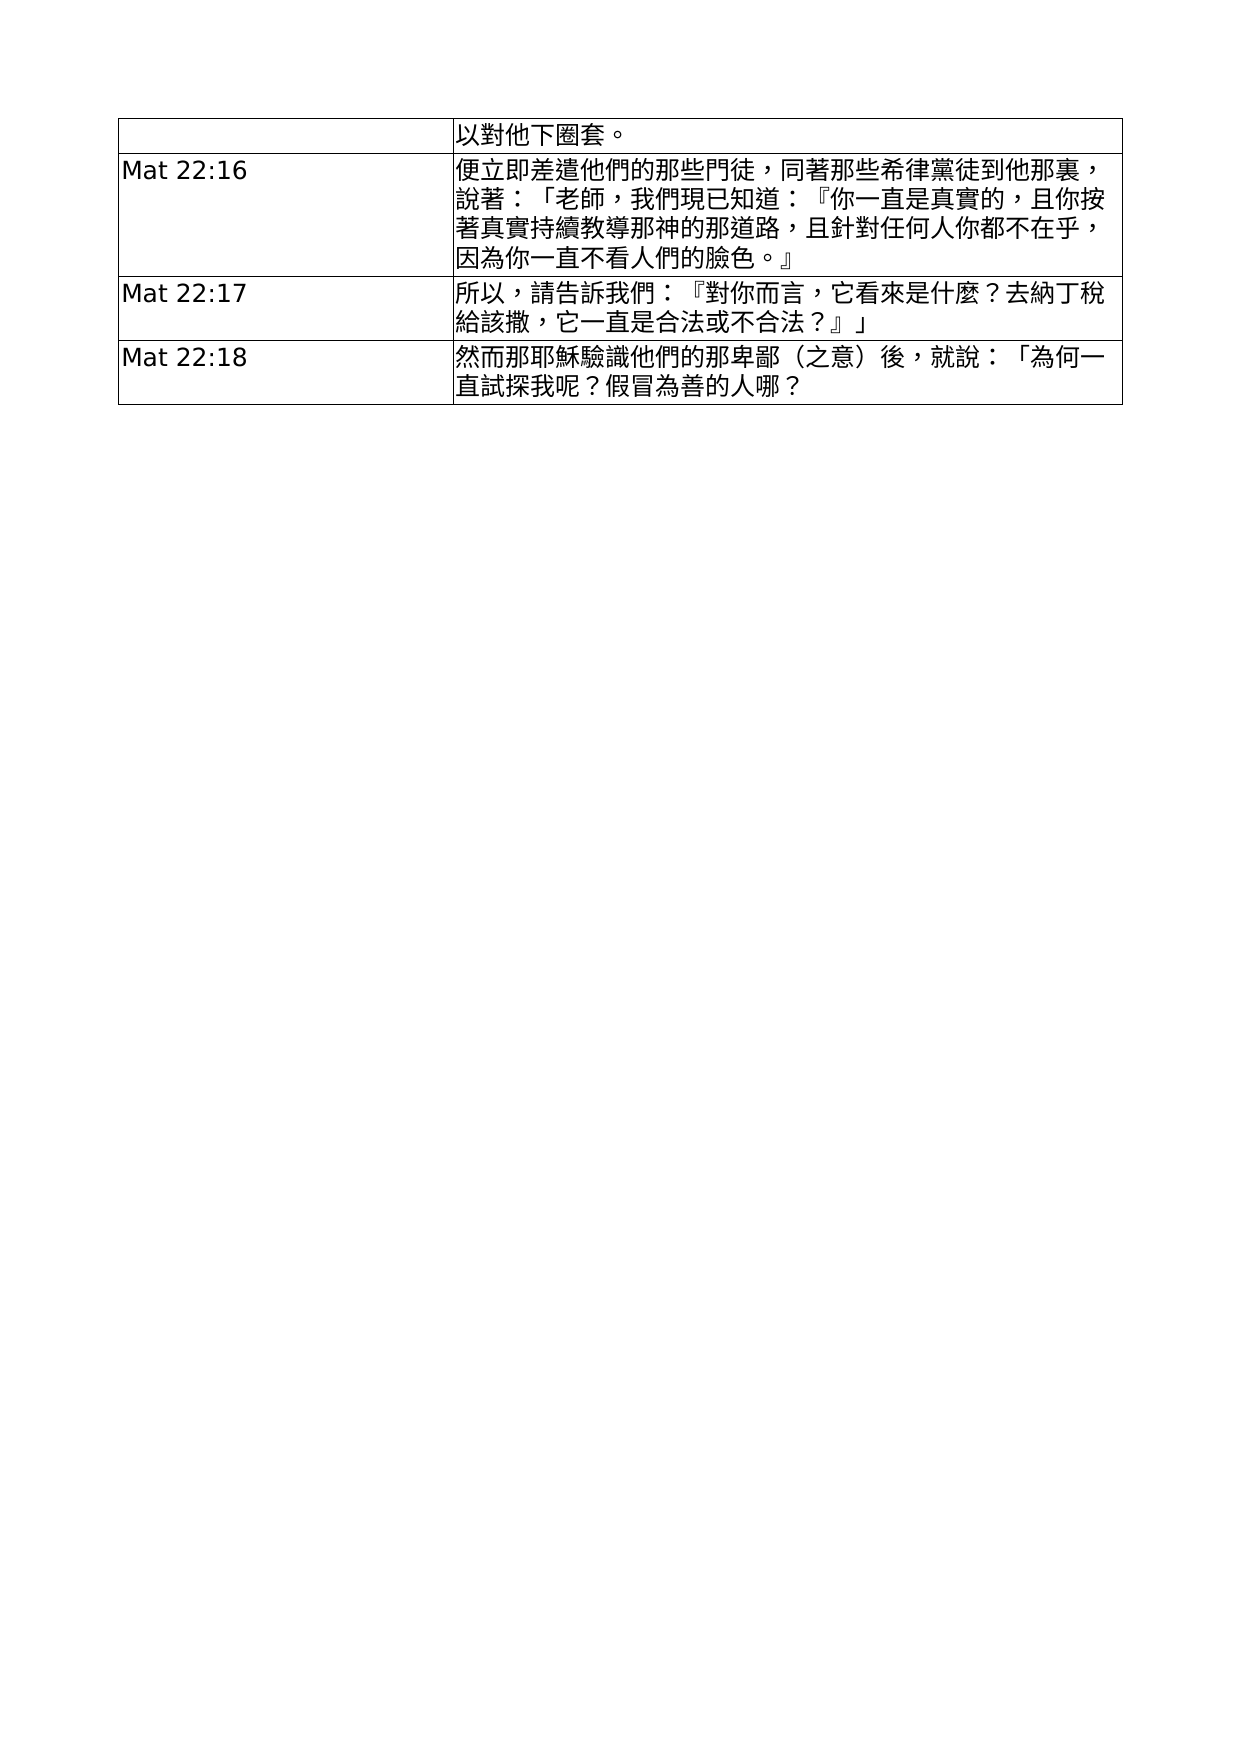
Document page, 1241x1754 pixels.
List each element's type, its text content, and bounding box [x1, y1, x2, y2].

table_cell 然而那耶穌驗識他們的那卑鄙（之意）後，就說：「為何一直試探我呢？假冒為善的人哪？ [454, 341, 1122, 404]
table_cell 所以，請告訴我們：『對你而言，它看來是什麼？去納丁稅給該撒，它一直是合法或不合法？』」 [454, 277, 1122, 340]
table_cell Mat 22:17 [119, 277, 453, 340]
table_cell [119, 119, 453, 153]
table_cell 以對他下圈套。 [454, 119, 1122, 153]
table_cell Mat 22:16 [119, 154, 453, 276]
table_cell 便立即差遣他們的那些門徒，同著那些希律黨徒到他那裏，說著：「老師，我們現已知道：『你一直是真實的，且你按著真實持續教導那神的那道路，且針對任何人你都不在乎，因為你一直不看人們的臉色。』 [454, 154, 1122, 276]
table_cell Mat 22:18 [119, 341, 453, 404]
